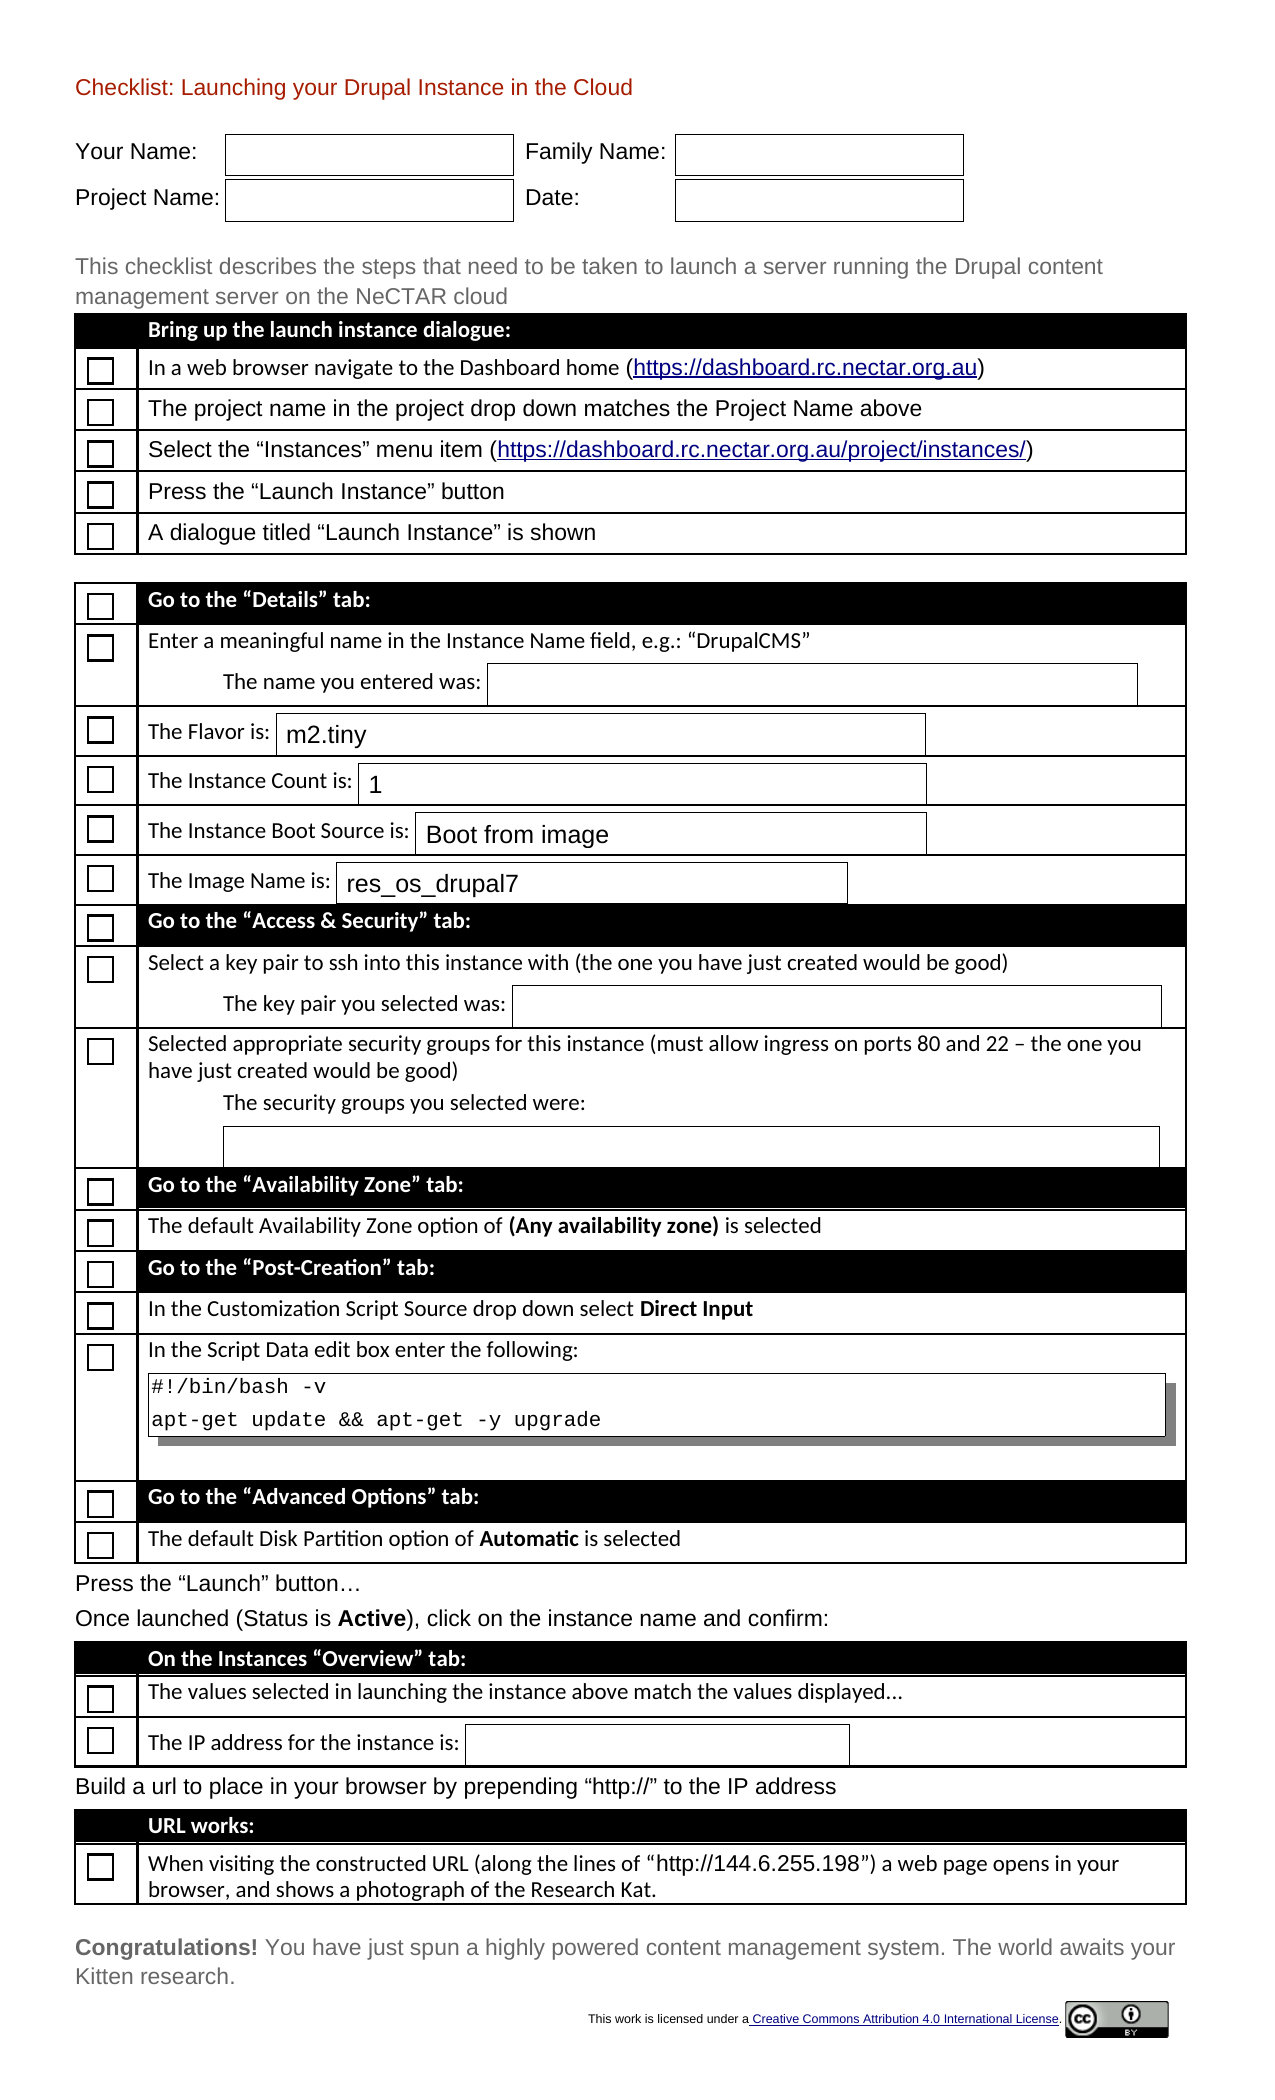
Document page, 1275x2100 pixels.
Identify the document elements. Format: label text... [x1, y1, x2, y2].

table_cell The project name in the project drop down matches the Project Name above [139, 390, 1185, 429]
table_cell Go to the “Availability Zone” tab: [139, 1169, 1185, 1208]
table_cell [76, 431, 136, 470]
table_header On the Instances “Overview” tab: [139, 1643, 1185, 1674]
table_cell Select the “Instances” menu item (https://dashboard.rc.nectar.org.au/project/instances/) [139, 431, 1185, 470]
table_cell In the Script Data edit box enter the following: #!/bin/bash -v apt-get update && apt-get -y upgrade [139, 1335, 1185, 1479]
table_cell [76, 472, 136, 512]
table_cell Go to the “Advanced Options” tab: [139, 1482, 1185, 1521]
table_cell [76, 1293, 136, 1333]
table_cell [76, 349, 136, 388]
table_cell The Instance Count is: [139, 757, 1185, 804]
table_cell [76, 707, 136, 755]
table_cell Go to the “Post-Creation” tab: [139, 1252, 1185, 1291]
text Build a url to place in your browser by prepending “http://” to the IP address [75, 1773, 1200, 1799]
table_cell [76, 806, 136, 854]
table_header [76, 584, 136, 623]
text Checklist: Launching your Drupal Instance in the Cloud [75, 75, 1200, 101]
table_cell [76, 1335, 136, 1479]
table_cell [76, 1211, 136, 1250]
table_cell In a web browser navigate to the Dashboard home (https://dashboard.rc.nectar.org.au) [139, 349, 1185, 388]
table_cell Selected appropriate security groups for this instance (must allow ingress on ports 80 and 22 – the one you have just created would be good) The security groups you selected were: [139, 1029, 1185, 1167]
table_cell Select a key pair to ssh into this instance with (the one you have just created would be good) The key pair you selected was: [139, 947, 1185, 1027]
table_header URL works: [139, 1811, 1185, 1842]
table_cell [76, 1029, 136, 1167]
picture [1065, 2001, 1169, 2038]
table_cell Go to the “Access & Security” tab: [139, 906, 1185, 945]
text Family Name: [514, 134, 675, 176]
table_cell When visiting the constructed URL (along the lines of “http://144.6.255.198”) a web page opens in your browser, and shows a photograph of the Research Kat. [139, 1845, 1185, 1903]
table_cell [76, 1845, 136, 1903]
table_cell [76, 947, 136, 1027]
text [964, 179, 1200, 221]
table_header Go to the “Details” tab: [139, 584, 1185, 623]
table_cell [76, 757, 136, 804]
table_cell [76, 625, 136, 705]
table_header [76, 1643, 136, 1674]
text [964, 134, 1200, 176]
text Once launched (Status is Active), click on the instance name and confirm: [75, 1606, 1200, 1631]
table_cell [76, 906, 136, 945]
table_cell Press the “Launch Instance” button [139, 472, 1185, 512]
text Press the “Launch” button… [75, 1570, 1200, 1596]
table_cell Enter a meaningful name in the Instance Name field, e.g.: “DrupalCMS” The name you entered was: [139, 625, 1185, 705]
table_cell The IP address for the instance is: [139, 1718, 1185, 1765]
table_cell The Flavor is: [139, 707, 1185, 755]
table_cell [76, 514, 136, 553]
text This checklist describes the steps that need to be taken to launch a server running the Drupal content management server on the NeCTAR cloud [75, 254, 1200, 309]
table_header [76, 1811, 136, 1842]
table_cell [76, 1482, 136, 1521]
table_cell [76, 1718, 136, 1765]
table_header Bring up the launch instance dialogue: [139, 315, 1185, 346]
text Your Name: [75, 134, 225, 176]
table_cell [76, 856, 136, 903]
table_header [76, 315, 136, 346]
table_cell A dialogue titled “Launch Instance” is shown [139, 514, 1185, 553]
table_cell [76, 390, 136, 429]
text Project Name: [75, 179, 225, 221]
text Date: [514, 179, 675, 221]
table_cell The Image Name is: [139, 856, 1185, 903]
text Congratulations! You have just spun a highly powered content management system. The world awaits your Kitten research. [75, 1935, 1200, 1990]
table_cell The default Availability Zone option of (Any availability zone) is selected [139, 1211, 1185, 1250]
table_cell [76, 1677, 136, 1716]
table_cell [76, 1169, 136, 1208]
table_cell The Instance Boot Source is: [139, 806, 1185, 854]
table_cell In the Customization Script Source drop down select Direct Input [139, 1293, 1185, 1333]
table_cell The default Disk Partition option of Automatic is selected [139, 1523, 1185, 1562]
table_cell [76, 1523, 136, 1562]
table_cell The values selected in launching the instance above match the values displayed... [139, 1677, 1185, 1716]
table_cell [76, 1252, 136, 1291]
